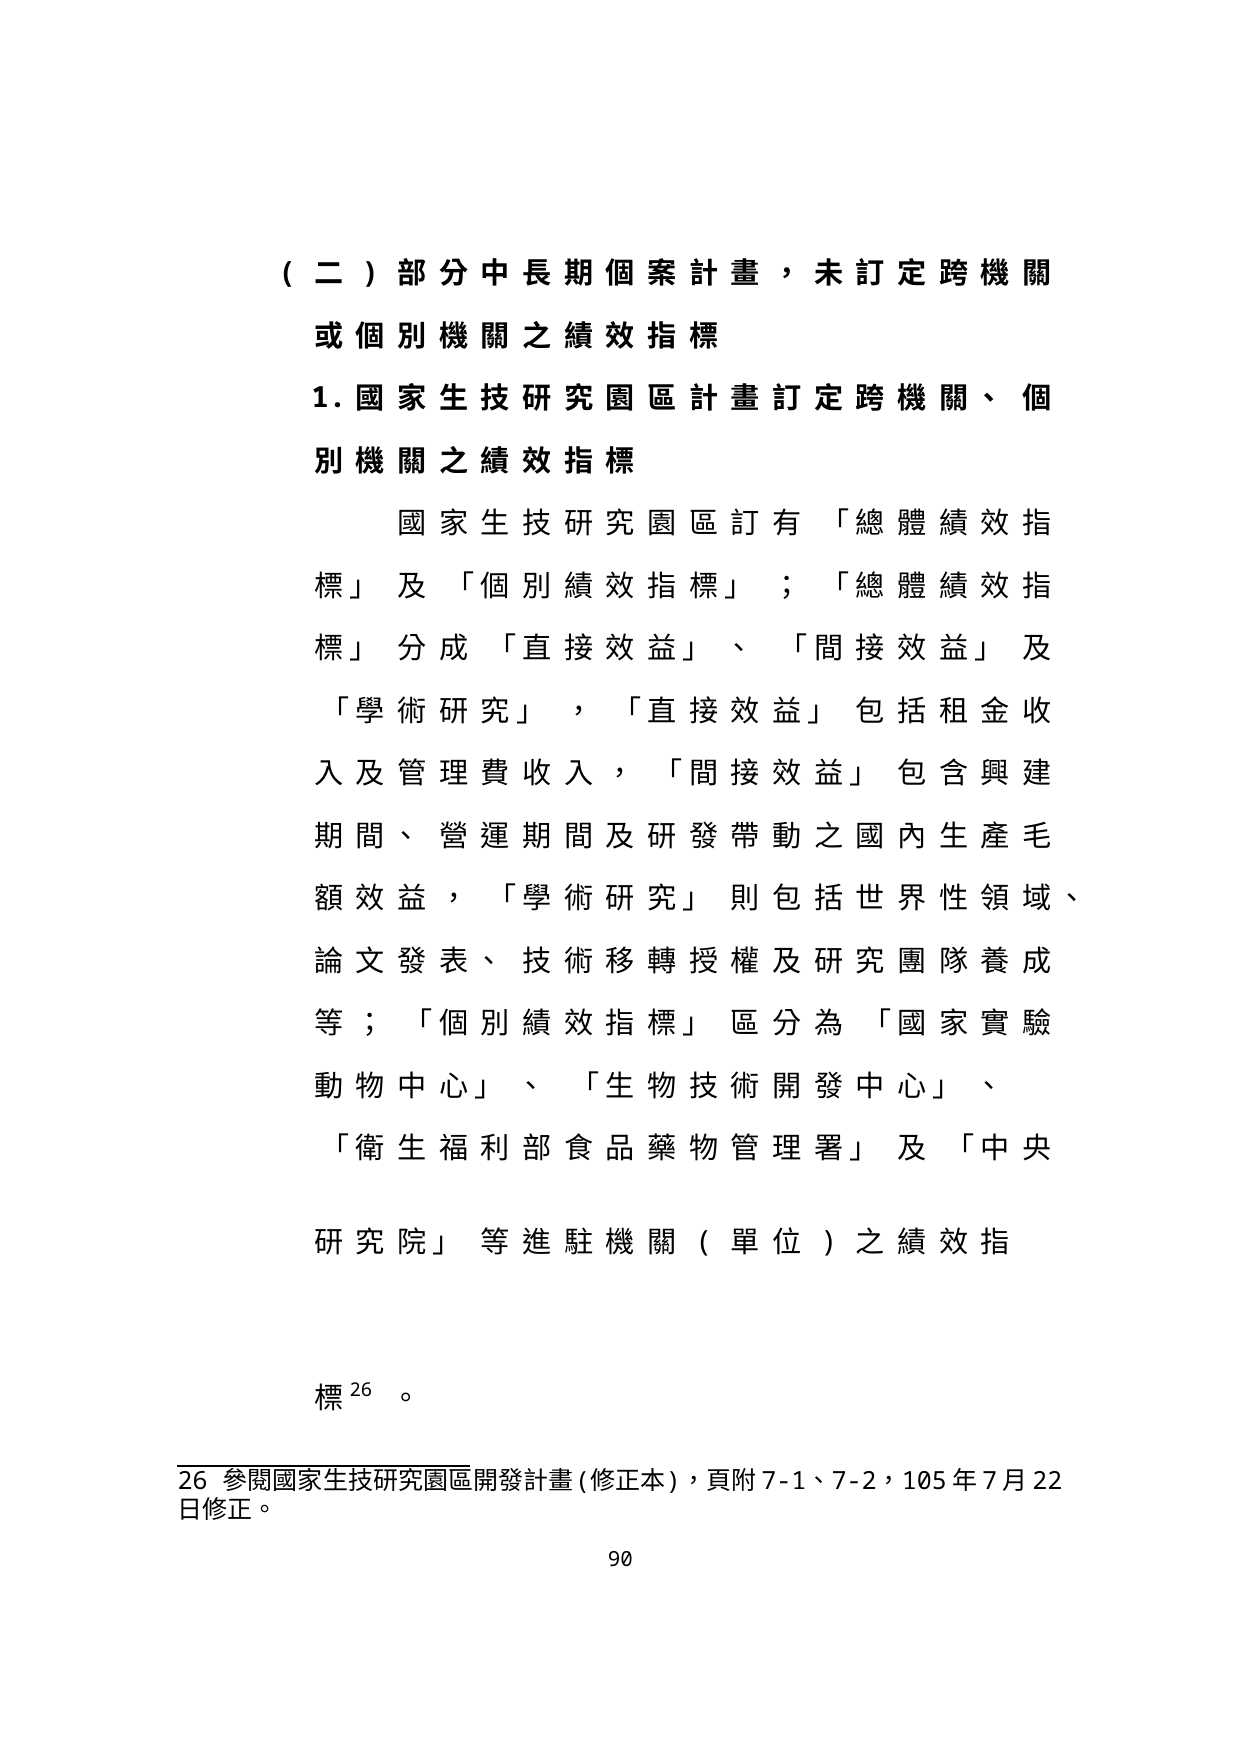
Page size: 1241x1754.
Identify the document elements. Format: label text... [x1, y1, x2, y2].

text 1.國家生技研究園區計畫訂定跨機關、個別機關之績效指標 [271, 354, 1058, 479]
text 國家生技研究園區訂有「總體績效指標」及「個別績效指標」；「總體績效指標」分成「直接效益」、「間接效益」及「學術研究」，「直接效益」包括租金收入及管理費收入，「間接效益」包含興建期間、營運期間及研發帶動之國內生產毛額效益，「學術研究」則包括世界性領域、論文發表、技術移轉授權及研究團隊養成等；「個別績效指標」區分為「國家實驗動物中心」、「生物技術開發中心」、「衛生福利部食品藥物管理署」及「中央研究院」等進駐機關(單位)之績效指標。 [301, 479, 1058, 1417]
text 參閱國家生技研究園區開發計畫(修正本)，頁附7-1、7-2，105年7月22日修正。 [177, 1466, 1063, 1525]
text (二)部分中長期個案計畫，未訂定跨機關或個別機關之績效指標 [242, 229, 1058, 354]
